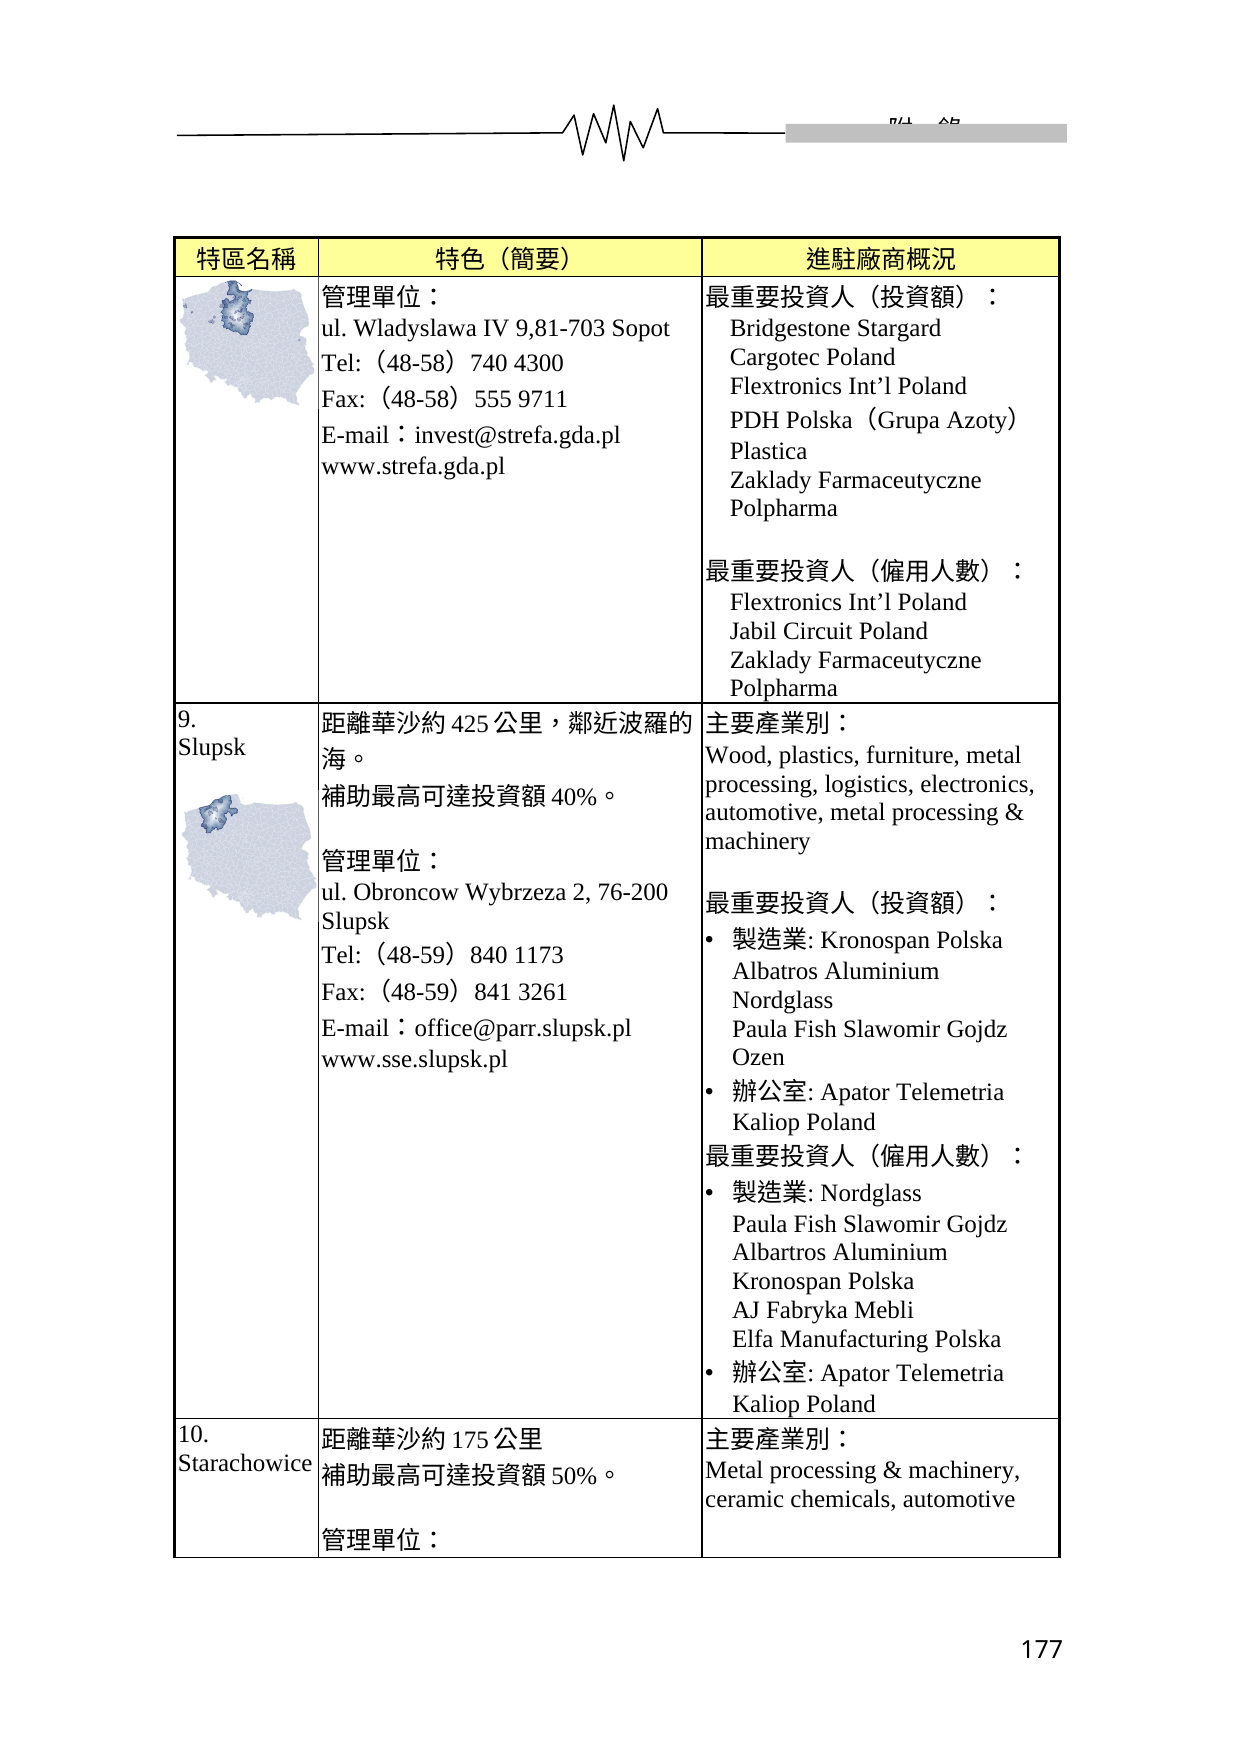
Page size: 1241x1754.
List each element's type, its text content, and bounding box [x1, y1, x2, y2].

table_cell 最重要投資人（投資額）： Bridgestone Stargard Cargotec Poland Flextronics Int’l Poland PDH Polska（Grupa Azoty） Plastica Zaklady Farmaceutyczne Polpharma 最重要投資人（僱用人數）： Flextronics Int’l Poland Jabil Circuit Poland Zaklady Farmaceutyczne Polpharma [703, 277, 1058, 702]
table_cell 距離華沙約175公里 補助最高可達投資額50%。 管理單位： [319, 1419, 701, 1557]
table_cell 管理單位： ul. Wladyslawa IV 9,81-703 Sopot Tel:（48-58）740 4300 Fax:（48-58）555 9711 E-mail：invest@strefa.gda.pl www.strefa.gda.pl [319, 277, 701, 702]
table_cell 10. Starachowice [176, 1419, 318, 1557]
table_cell 距離華沙約425公里，鄰近波羅的海。 補助最高可達投資額40%。 管理單位： ul. Obroncow Wybrzeza 2, 76-200 Slupsk Tel:（48-59）840 1173 Fax:（48-59）841 3261 E-mail：office@parr.slupsk.pl www.sse.slupsk.pl [319, 704, 701, 1417]
table_header 特區名稱 [176, 239, 318, 276]
table_header 特色（簡要） [319, 239, 701, 276]
table_cell [176, 277, 318, 702]
table_cell 9. Slupsk [176, 704, 318, 1417]
table_header 進駐廠商概況 [703, 239, 1058, 276]
table_cell 主要產業別： Metal processing & machinery, ceramic chemicals, automotive [703, 1419, 1058, 1557]
table_cell 主要產業別： Wood, plastics, furniture, metal processing, logistics, electronics, automotive, metal processing & machinery 最重要投資人（投資額）： 製造業: Kronospan Polska Albatros Aluminium Nordglass Paula Fish Slawomir Gojdz Ozen 辦公室: Apator Telemetria Kaliop Poland 最重要投資人（僱用人數）： 製造業: Nordglass Paula Fish Slawomir Gojdz Albartros Aluminium Kronospan Polska AJ Fabryka Mebli Elfa Manufacturing Polska 辦公室: Apator Telemetria Kaliop Poland [703, 704, 1058, 1417]
